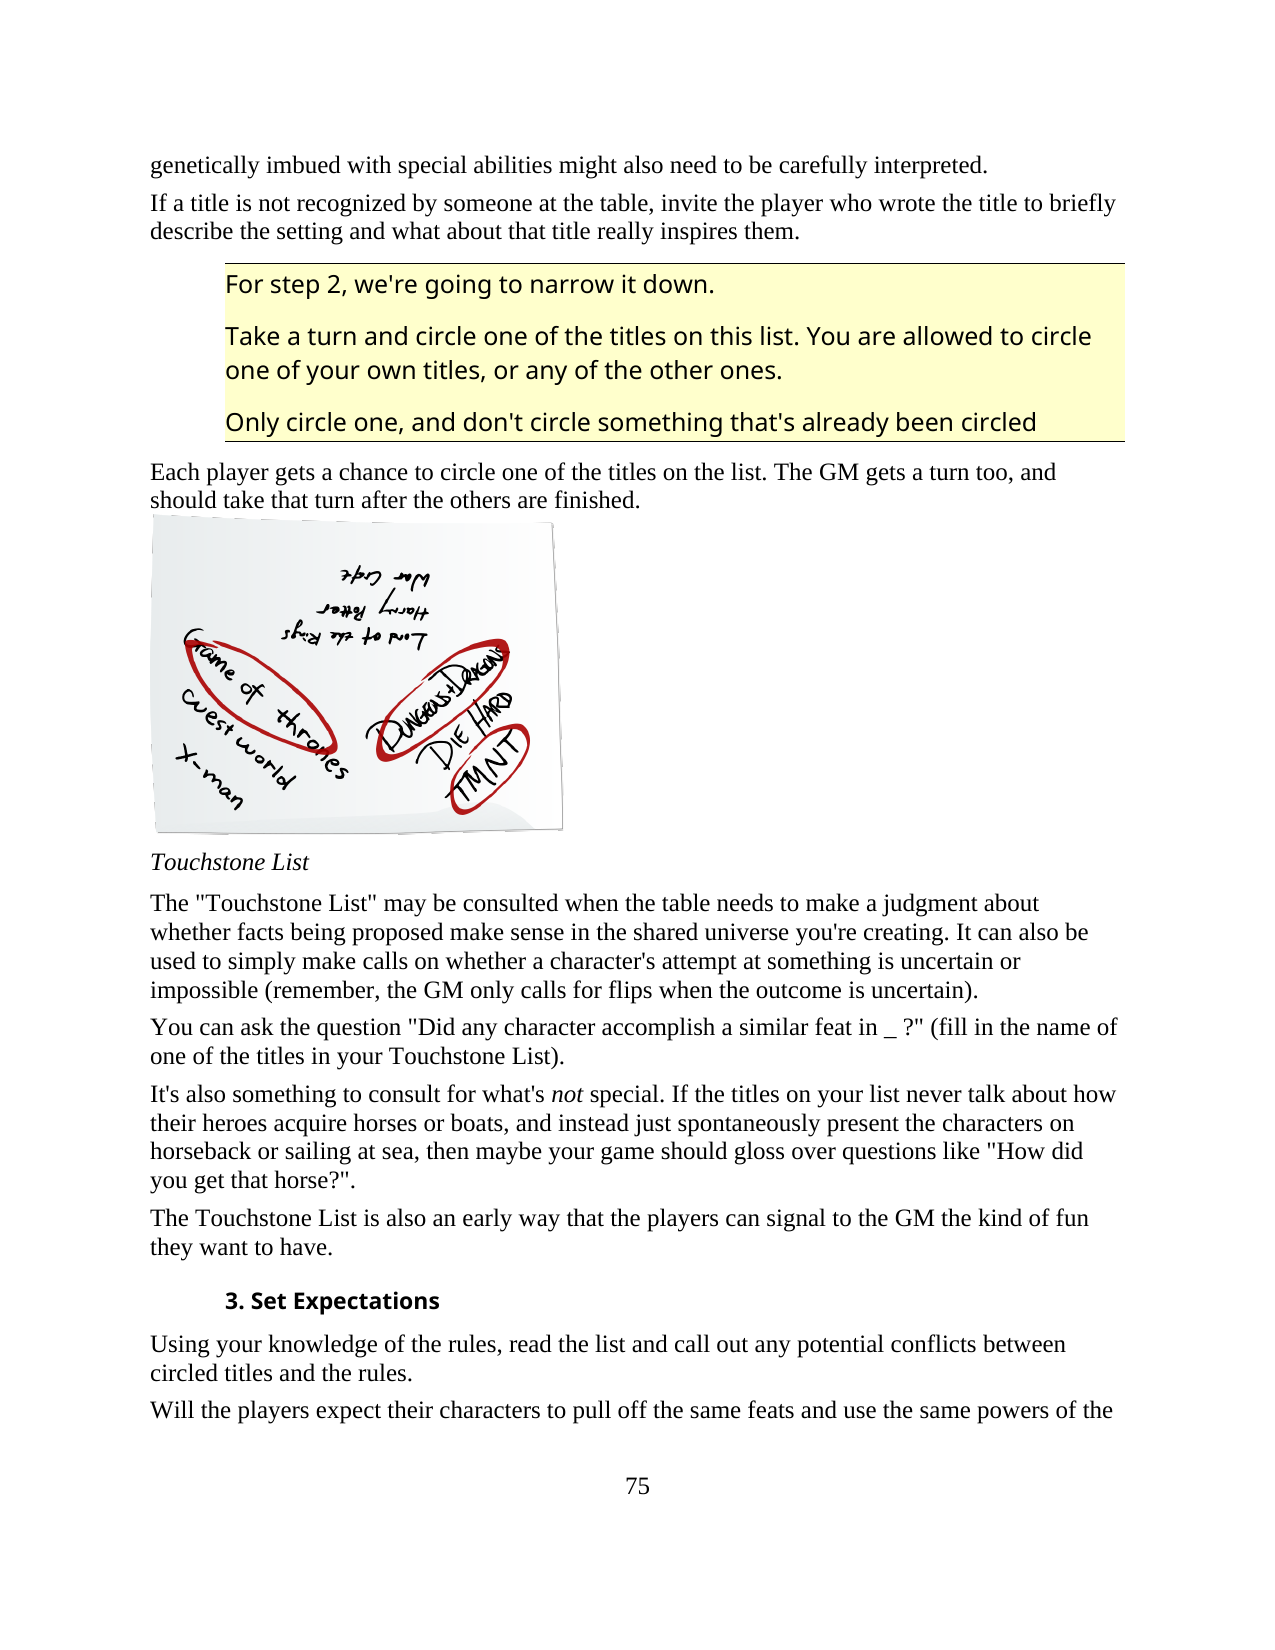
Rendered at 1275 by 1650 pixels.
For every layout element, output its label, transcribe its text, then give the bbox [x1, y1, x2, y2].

text Only circle one, and don't circle something that's already been circled [225, 401, 1125, 441]
picture [150, 514, 564, 835]
text Will the players expect their characters to pull off the same feats and use the same powers of the [150, 1396, 1125, 1424]
text Take a turn and circle one of the titles on this list. You are allowed to circle one of your own titles, or any of the other ones. [225, 315, 1125, 387]
text If a title is not recognized by someone at the table, invite the player who wrote the title to briefly describe the setting and what about that title really inspires them. [150, 188, 1125, 245]
text Using your knowledge of the rules, read the list and call out any potential conflicts between circled titles and the rules. [150, 1329, 1125, 1387]
text genetically imbued with special abilities might also need to be carefully interpreted. [150, 150, 1125, 179]
text Touchstone List [150, 847, 1125, 876]
text You can ask the question "Did any character accomplish a similar feat in _ ?" (fill in the name of one of the titles in your Touchstone List). [150, 1012, 1125, 1070]
text The Touchstone List is also an early way that the players can signal to the GM the kind of fun they want to have. [150, 1203, 1125, 1260]
text The "Touchstone List" may be consulted when the table needs to make a judgment about whether facts being proposed make sense in the shared universe you're creating. It can also be used to simply make calls on whether a character's attempt at something is uncertain or impossible (remember, the GM only calls for flips when the outcome is uncertain). [150, 888, 1125, 1003]
text For step 2, we're going to narrow it down. [225, 264, 1125, 300]
text Each player gets a chance to circle one of the titles on the list. The GM gets a turn too, and should take that turn after the others are finished. [150, 457, 1125, 514]
subtitle 3. Set Expectations [150, 1285, 1125, 1317]
text It's also something to consult for what's not special. If the titles on your list never talk about how their heroes acquire horses or boats, and instead just spontaneously present the characters on horseback or sailing at sea, then maybe your game should gloss over questions like "How did you get that horse?". [150, 1079, 1125, 1194]
